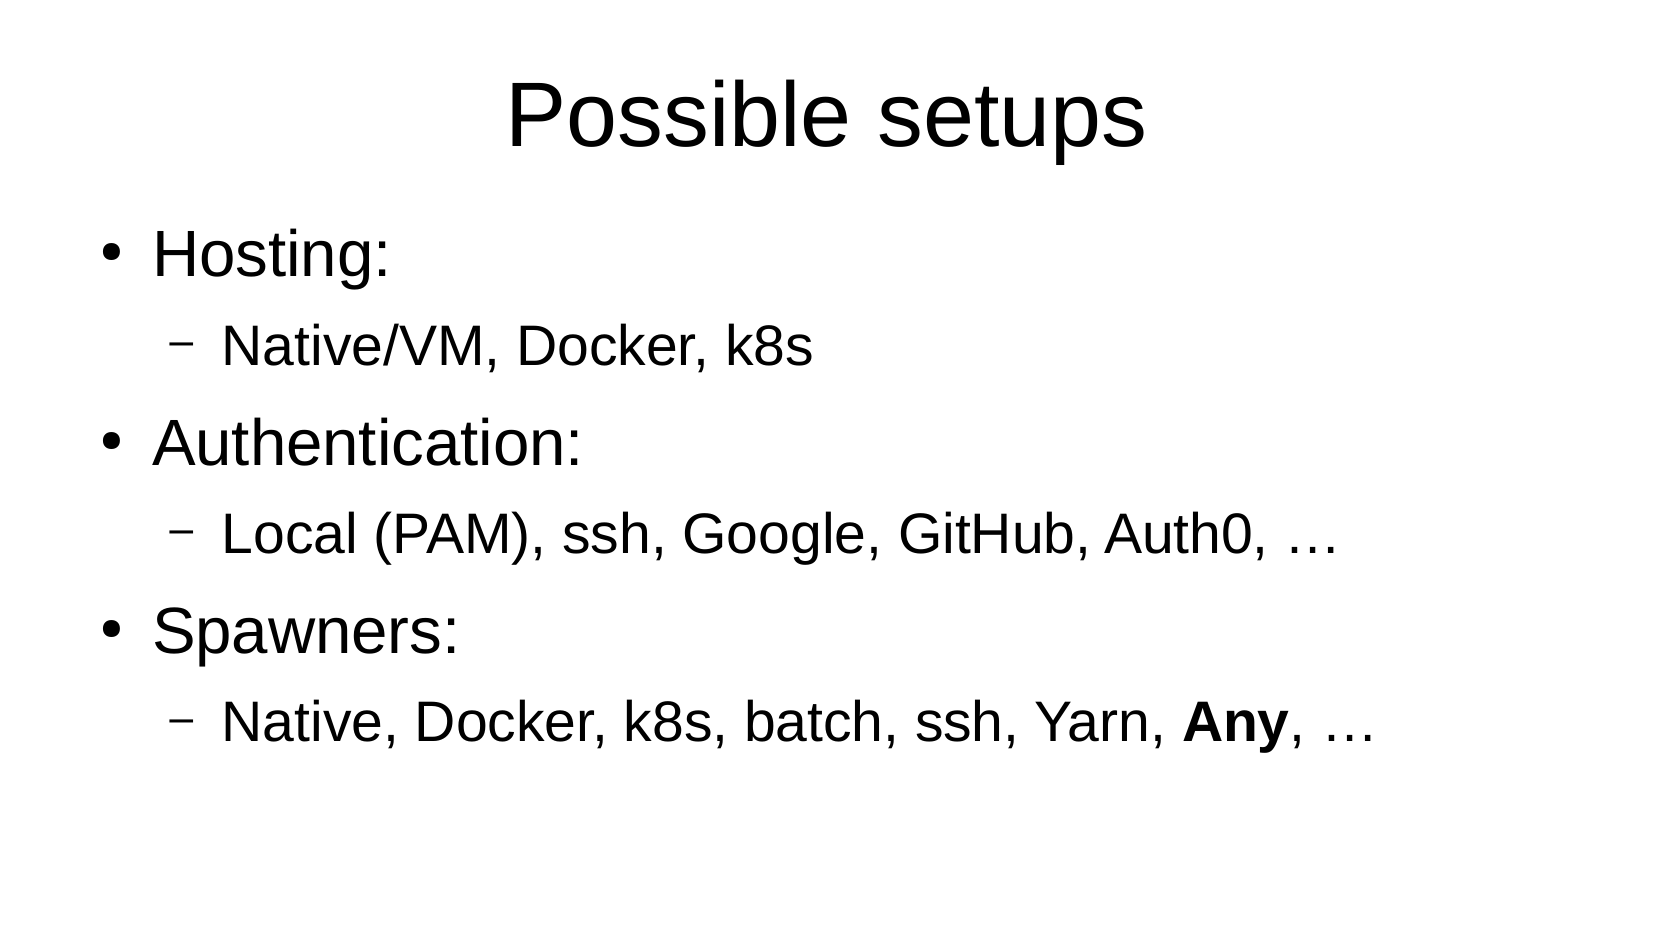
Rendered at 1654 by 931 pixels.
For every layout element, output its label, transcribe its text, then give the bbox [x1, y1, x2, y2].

title Possible setups [82, 37, 1571, 193]
list Hosting: Native/VM, Docker, k8s Authentication: Local (PAM), ssh, Google, GitHub, Auth0, … Spawners: Native, Docker, k8s, batch, ssh, Yarn, Any, … [82, 217, 1571, 758]
